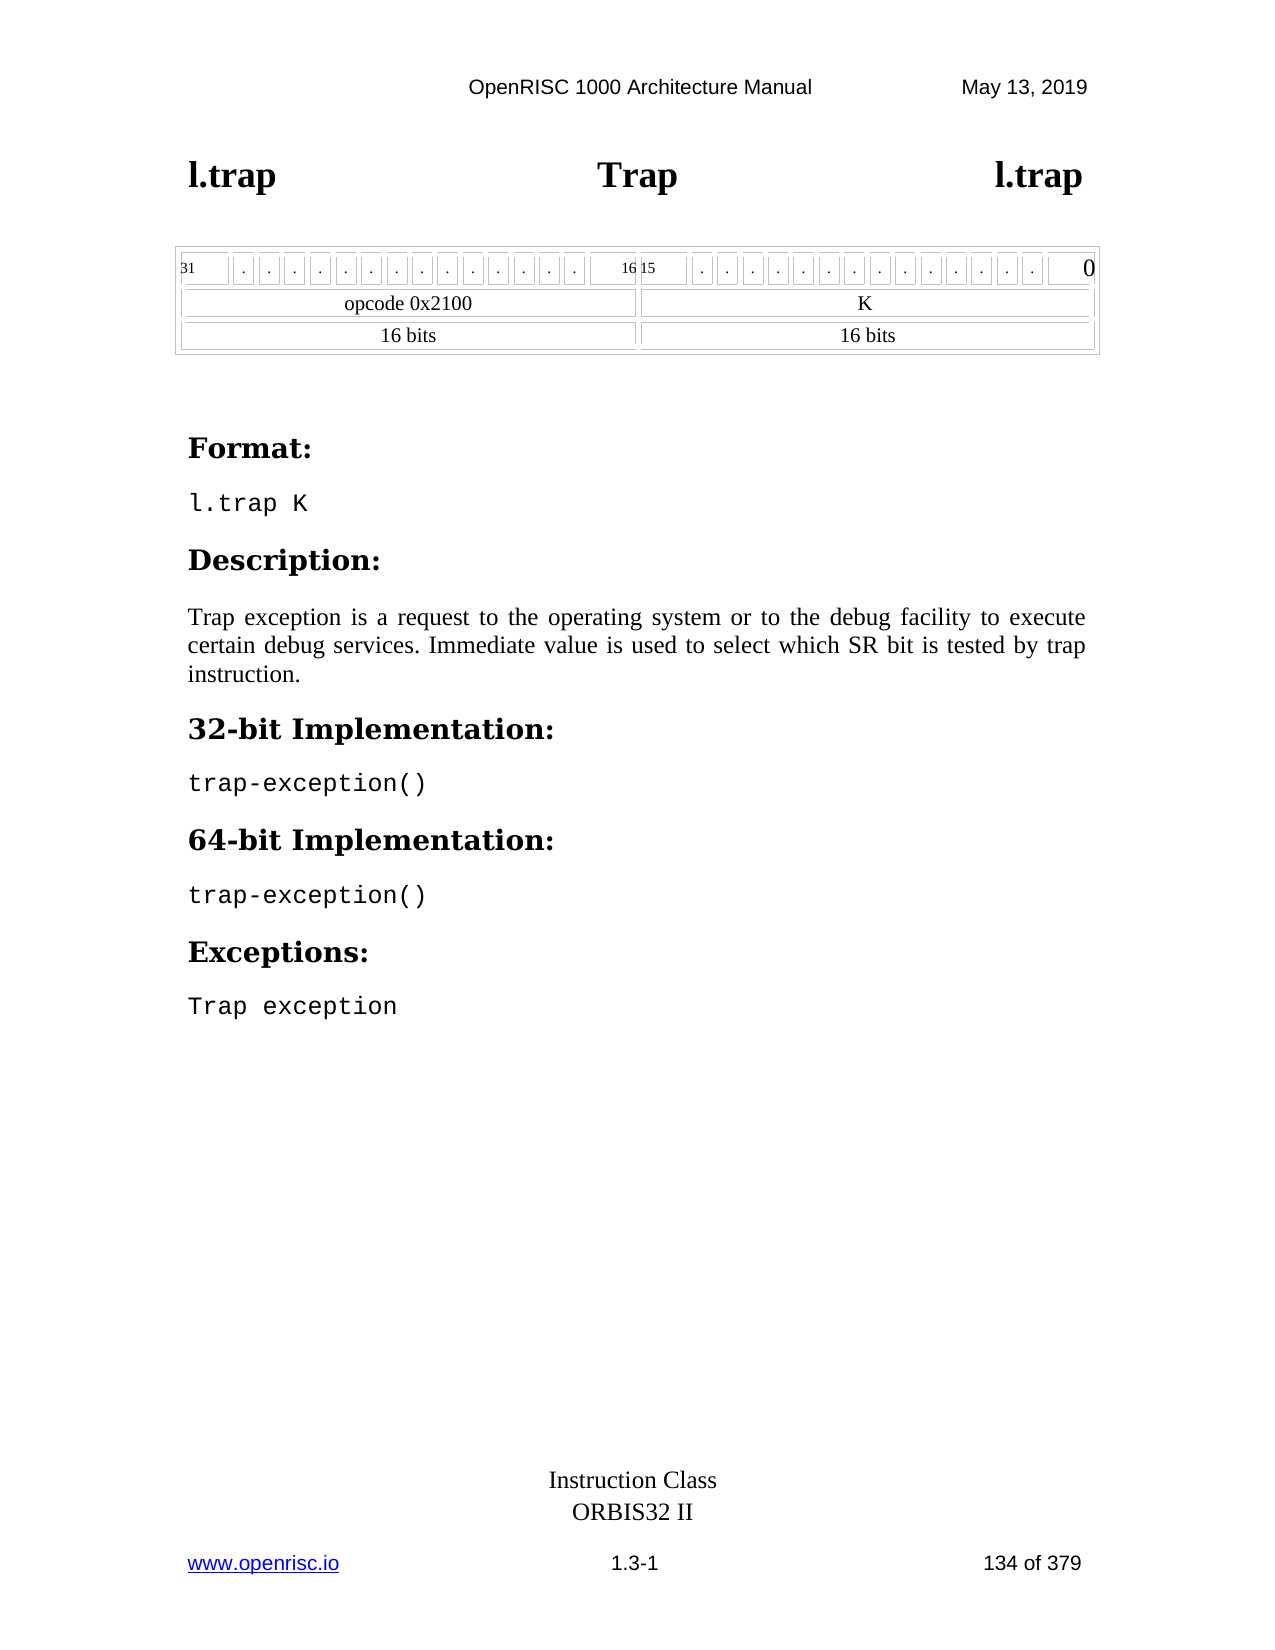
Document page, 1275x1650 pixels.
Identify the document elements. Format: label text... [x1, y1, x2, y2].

text Exceptions: [187, 936, 1087, 968]
text trap-exception() [187, 771, 1087, 799]
text Trap exception [187, 993, 1087, 1022]
text Description: [187, 543, 1087, 577]
text l.trap K [187, 490, 1087, 518]
text Format: [187, 432, 1087, 465]
text 32-bit Implementation: [187, 713, 1087, 746]
text Trap exception is a request to the operating system or to the debug facility to execute certain debug services. Immediate value is used to select which SR bit is tested by trap instruction. [187, 602, 1087, 688]
text 64-bit Implementation: [187, 824, 1087, 857]
text trap-exception() [187, 882, 1087, 911]
